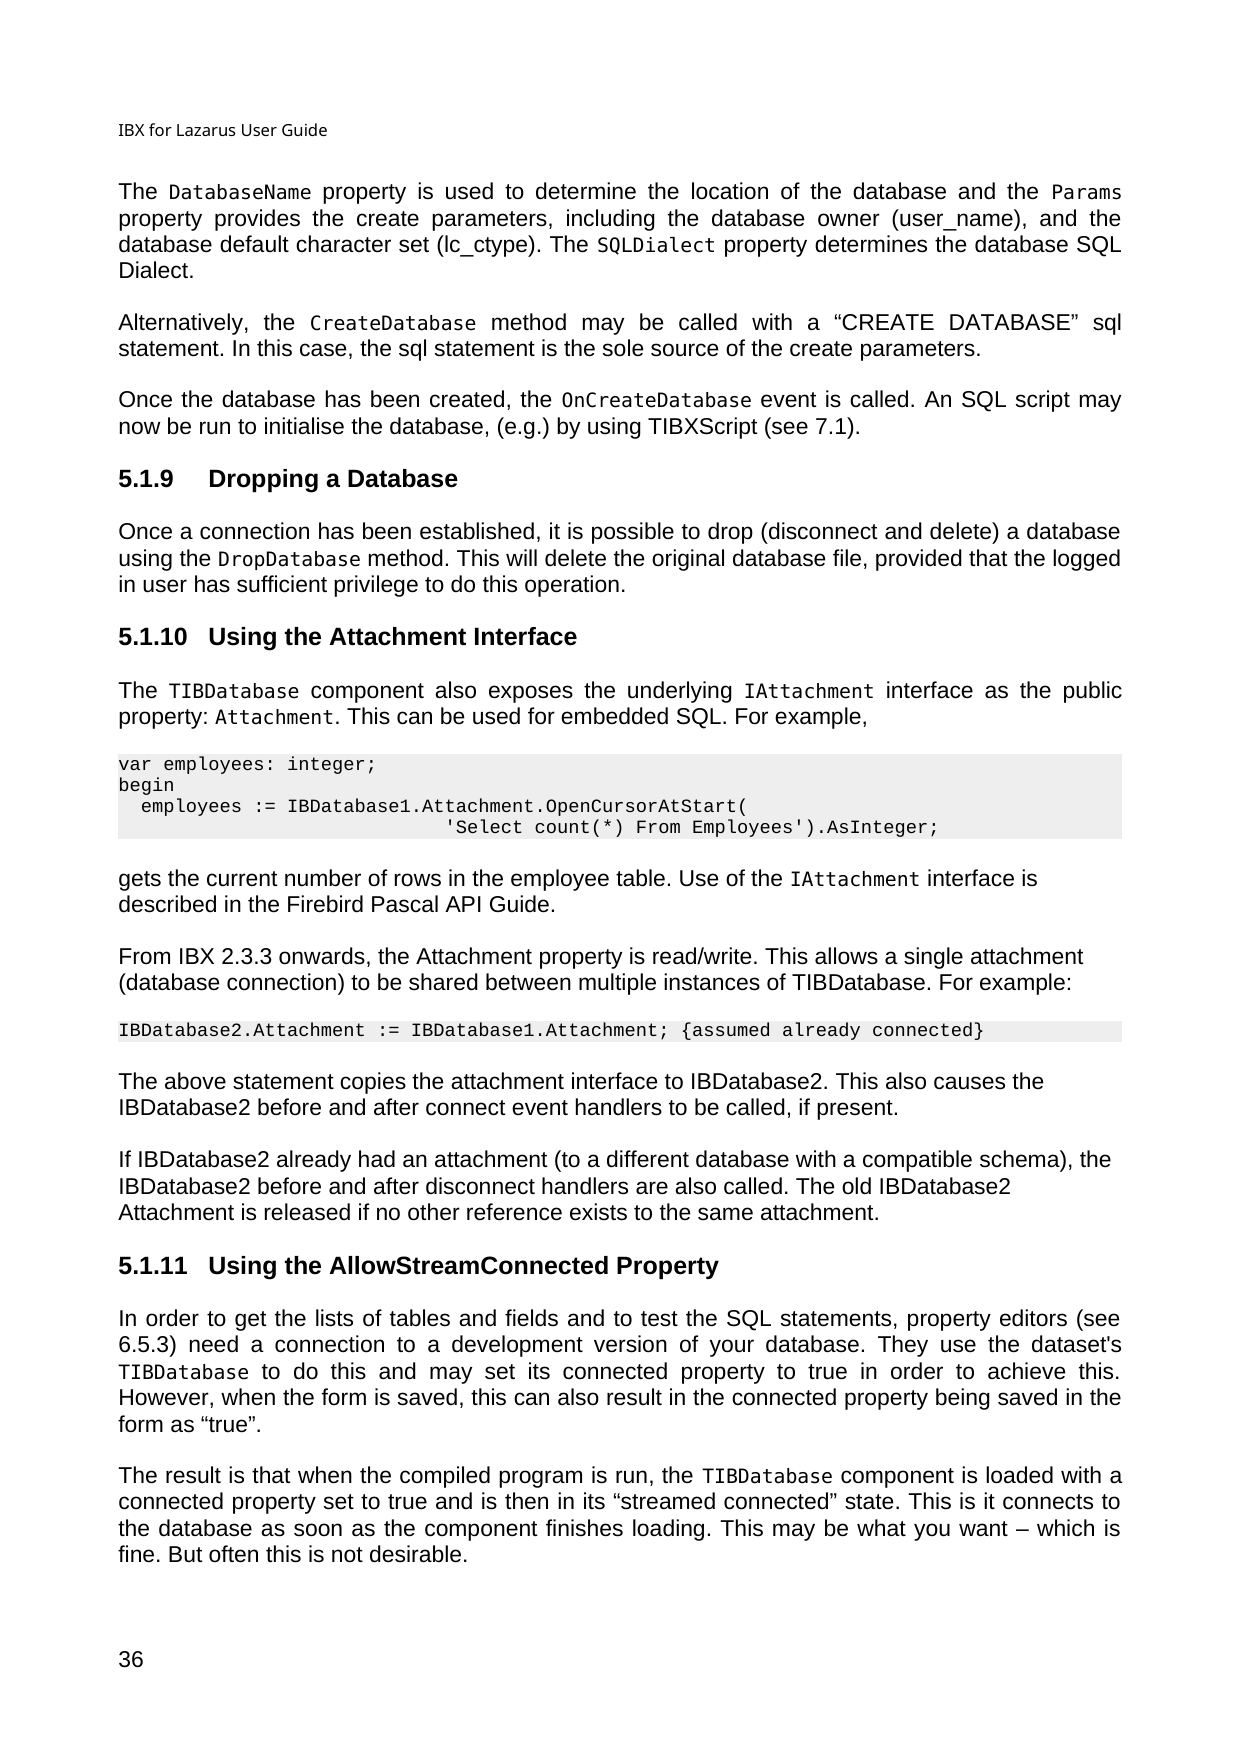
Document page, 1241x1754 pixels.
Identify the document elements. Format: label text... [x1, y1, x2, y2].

text The TIBDatabase component also exposes the underlying IAttachment interface as the public property: Attachment. This can be used for embedded SQL. For example, [118, 677, 1122, 729]
text In order to get the lists of tables and fields and to test the SQL statements, property editors (see 6.5.3) need a connection to a development version of your database. They use the dataset's TIBDatabase to do this and may set its connected property to true in order to achieve this. However, when the form is saved, this can also result in the connected property being saved in the form as “true”. [118, 1305, 1122, 1437]
text Once a connection has been established, it is possible to drop (disconnect and delete) a database using the DropDatabase method. This will delete the original database file, provided that the logged in user has sufficient privilege to do this operation. [118, 518, 1122, 597]
subtitle Using the Attachment Interface [118, 622, 1122, 651]
text Once the database has been created, the OnCreateDatabase event is called. An SQL script may now be run to initialise the database, (e.g.) by using TIBXScript (see 7.1). [118, 386, 1122, 439]
text If IBDatabase2 already had an attachment (to a different database with a compatible schema), the IBDatabase2 before and after disconnect handlers are also called. The old IBDatabase2 Attachment is released if no other reference exists to the same attachment. [118, 1146, 1122, 1225]
subtitle Dropping a Database [118, 464, 1122, 493]
text Alternatively, the CreateDatabase method may be called with a “CREATE DATABASE” sql statement. In this case, the sql statement is the sole source of the create parameters. [118, 308, 1122, 361]
text The above statement copies the attachment interface to IBDatabase2. This also causes the IBDatabase2 before and after connect event handlers to be called, if present. [118, 1068, 1122, 1121]
text gets the current number of rows in the employee table. Use of the IAttachment interface is described in the Firebird Pascal API Guide. [118, 865, 1122, 917]
text var employees: integer; [118, 754, 1122, 776]
text The DatabaseName property is used to determine the location of the database and the Params property provides the create parameters, including the database owner (user_name), and the database default character set (lc_ctype). The SQLDialect property determines the database SQL Dialect. [118, 178, 1122, 283]
subtitle Using the AllowStreamConnected Property [118, 1251, 1122, 1279]
text begin [118, 776, 1122, 797]
text employees := IBDatabase1.Attachment.OpenCursorAtStart( [118, 797, 1122, 818]
text 'Select count(*) From Employees').AsInteger; [118, 818, 1122, 839]
text From IBX 2.3.3 onwards, the Attachment property is read/write. This allows a single attachment (database connection) to be shared between multiple instances of TIBDatabase. For example: [118, 943, 1122, 996]
text The result is that when the compiled program is run, the TIBDatabase component is loaded with a connected property set to true and is then in its “streamed connected” state. This is it connects to the database as soon as the component finishes loading. This may be what you want – which is fine. But often this is not desirable. [118, 1462, 1122, 1567]
text IBDatabase2.Attachment := IBDatabase1.Attachment; {assumed already connected} [118, 1021, 1122, 1042]
